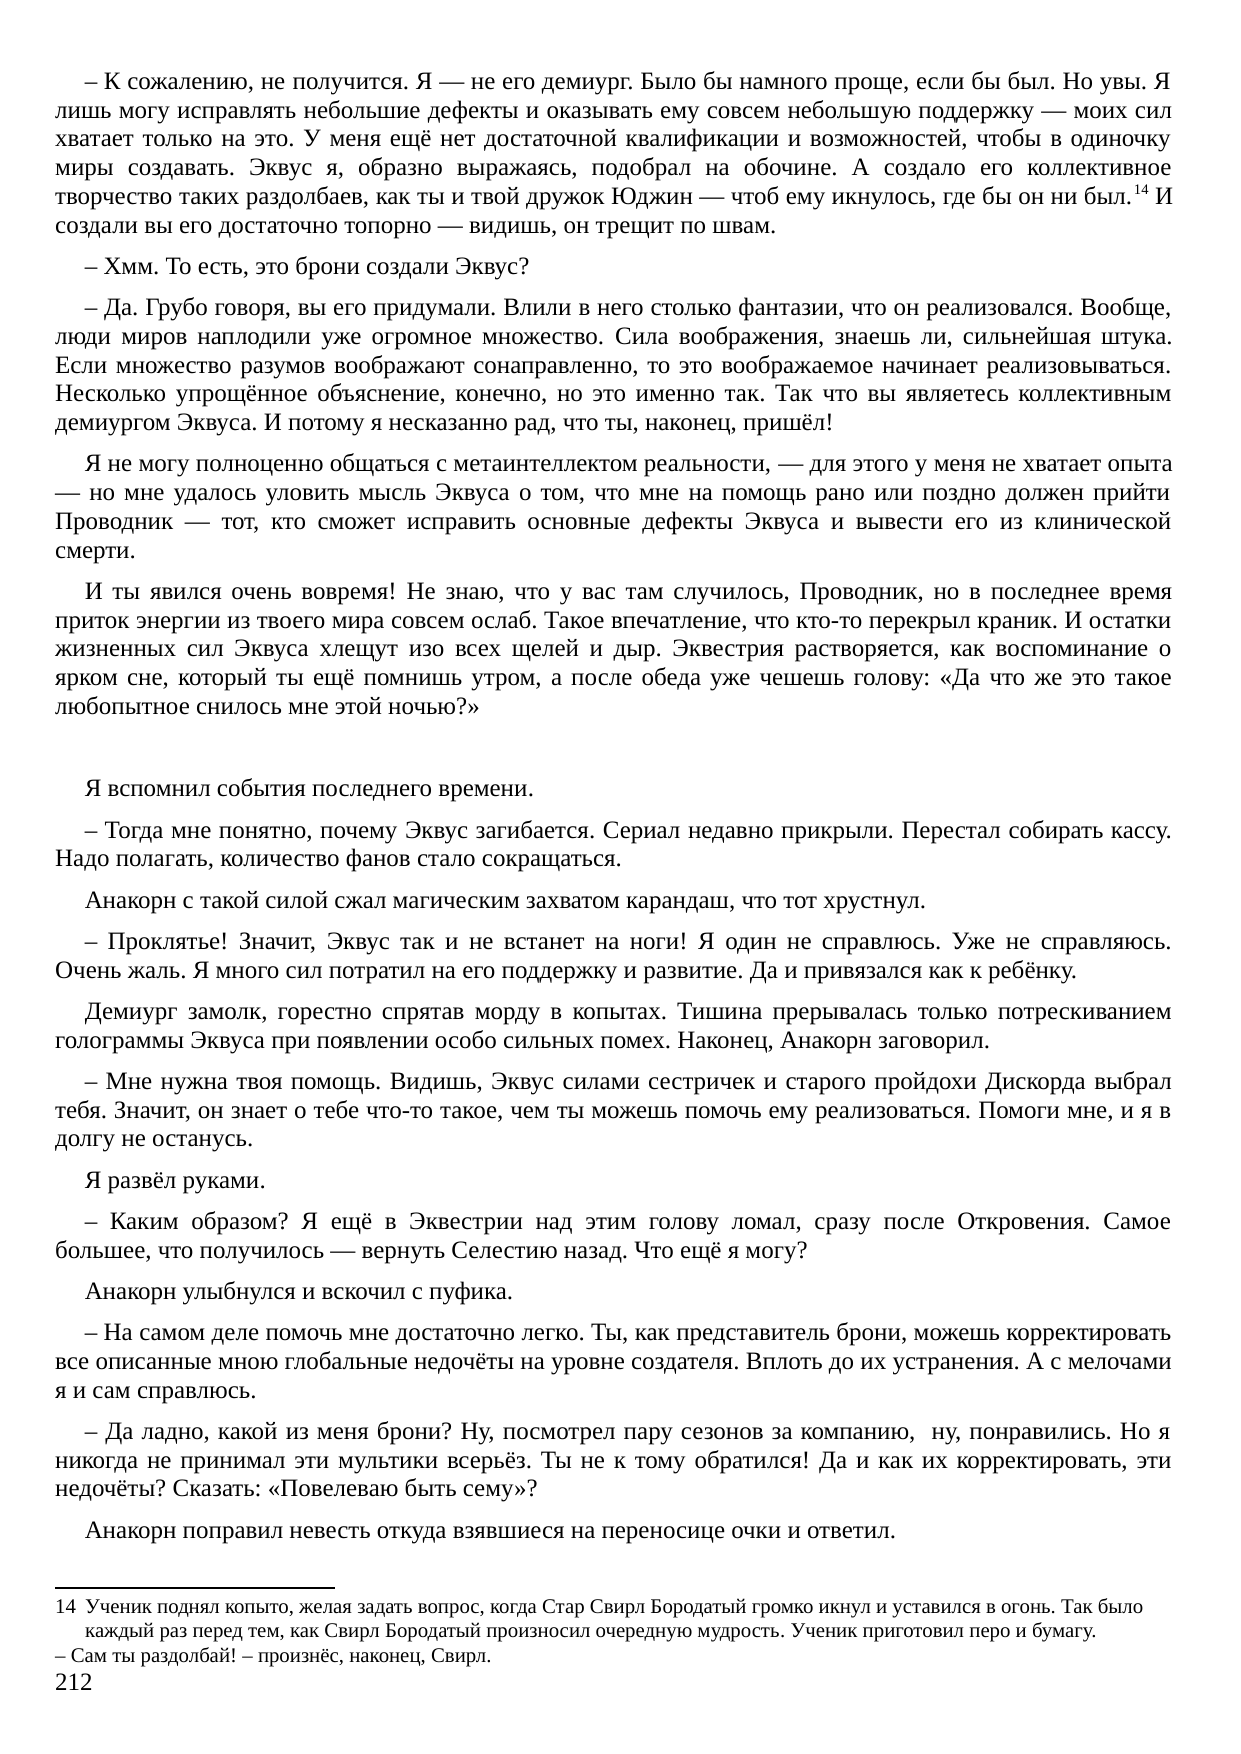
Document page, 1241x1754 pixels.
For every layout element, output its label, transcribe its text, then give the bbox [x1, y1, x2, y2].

text Ученик поднял копыто, желая задать вопрос, когда Стар Свирл Бородатый громко икнул и уставился в огонь. Так было каждый раз перед тем, как Свирл Бородатый произносил очередную мудрость. Ученик приготовил перо и бумагу. [55, 1594, 1173, 1642]
text – К сожалению, не получится. Я — не его демиург. Было бы намного проще, если бы был. Но увы. Я лишь могу исправлять небольшие дефекты и оказывать ему совсем небольшую поддержку — моих сил хватает только на это. У меня ещё нет достаточной квалификации и возможностей, чтобы в одиночку миры создавать. Эквус я, образно выражаясь, подобрал на обочине. А создало его коллективное творчество таких раздолбаев, как ты и твой дружок Юджин — чтоб ему икнулось, где бы он ни был. И создали вы его достаточно топорно — видишь, он трещит по швам. [55, 66, 1173, 238]
text – Проклятье! Значит, Эквус так и не встанет на ноги! Я один не справлюсь. Уже не справляюсь. Очень жаль. Я много сил потратил на его поддержку и развитие. Да и привязался как к ребёнку. [55, 926, 1173, 983]
text Я развёл руками. [55, 1165, 1173, 1193]
text – Сам ты раздолбай! – произнёс, наконец, Свирл. [55, 1642, 1173, 1667]
text Демиург замолк, горестно спрятав морду в копытах. Тишина прерывалась только потрескиванием голограммы Эквуса при появлении особо сильных помех. Наконец, Анакорн заговорил. [55, 996, 1173, 1053]
text Анакорн улыбнулся и вскочил с пуфика. [55, 1276, 1173, 1305]
text – Тогда мне понятно, почему Эквус загибается. Сериал недавно прикрыли. Перестал собирать кассу. Надо полагать, количество фанов стало сокращаться. [55, 815, 1173, 872]
text – Хмм. То есть, это брони создали Эквус? [55, 251, 1173, 280]
text – Мне нужна твоя помощь. Видишь, Эквус силами сестричек и старого пройдохи Дискорда выбрал тебя. Значит, он знает о тебе что-то такое, чем ты можешь помочь ему реализоваться. Помоги мне, и я в долгу не останусь. [55, 1066, 1173, 1152]
text – На самом деле помочь мне достаточно легко. Ты, как представитель брони, можешь корректировать все описанные мною глобальные недочёты на уровне создателя. Вплоть до их устранения. А с мелочами я и сам справлюсь. [55, 1317, 1173, 1403]
text Я вспомнил события последнего времени. [55, 773, 1173, 802]
text – Да ладно, какой из меня брони? Ну, посмотрел пару сезонов за компанию, ну, понравились. Но я никогда не принимал эти мультики всерьёз. Ты не к тому обратился! Да и как их корректировать, эти недочёты? Сказать: «Повелеваю быть сему»? [55, 1416, 1173, 1502]
text – Да. Грубо говоря, вы его придумали. Влили в него столько фантазии, что он реализовался. Вообще, люди миров наплодили уже огромное множество. Сила воображения, знаешь ли, сильнейшая штука. Если множество разумов воображают сонаправленно, то это воображаемое начинает реализовываться. Несколько упрощённое объяснение, конечно, но это именно так. Так что вы являетесь коллективным демиургом Эквуса. И потому я несказанно рад, что ты, наконец, пришёл! [55, 292, 1173, 436]
text Я не могу полноценно общаться с метаинтеллектом реальности, — для этого у меня не хватает опыта — но мне удалось уловить мысль Эквуса о том, что мне на помощь рано или поздно должен прийти Проводник — тот, кто сможет исправить основные дефекты Эквуса и вывести его из клинической смерти. [55, 448, 1173, 563]
text – Каким образом? Я ещё в Эквестрии над этим голову ломал, сразу после Откровения. Самое большее, что получилось — вернуть Селестию назад. Что ещё я могу? [55, 1206, 1173, 1263]
text И ты явился очень вовремя! Не знаю, что у вас там случилось, Проводник, но в последнее время приток энергии из твоего мира совсем ослаб. Такое впечатление, что кто-то перекрыл краник. И остатки жизненных сил Эквуса хлещут изо всех щелей и дыр. Эквестрия растворяется, как воспоминание о ярком сне, который ты ещё помнишь утром, а после обеда уже чешешь голову: «Да что же это такое любопытное снилось мне этой ночью?» [55, 576, 1173, 720]
text Анакорн с такой силой сжал магическим захватом карандаш, что тот хрустнул. [55, 885, 1173, 913]
text Анакорн поправил невесть откуда взявшиеся на переносице очки и ответил. [55, 1515, 1173, 1543]
